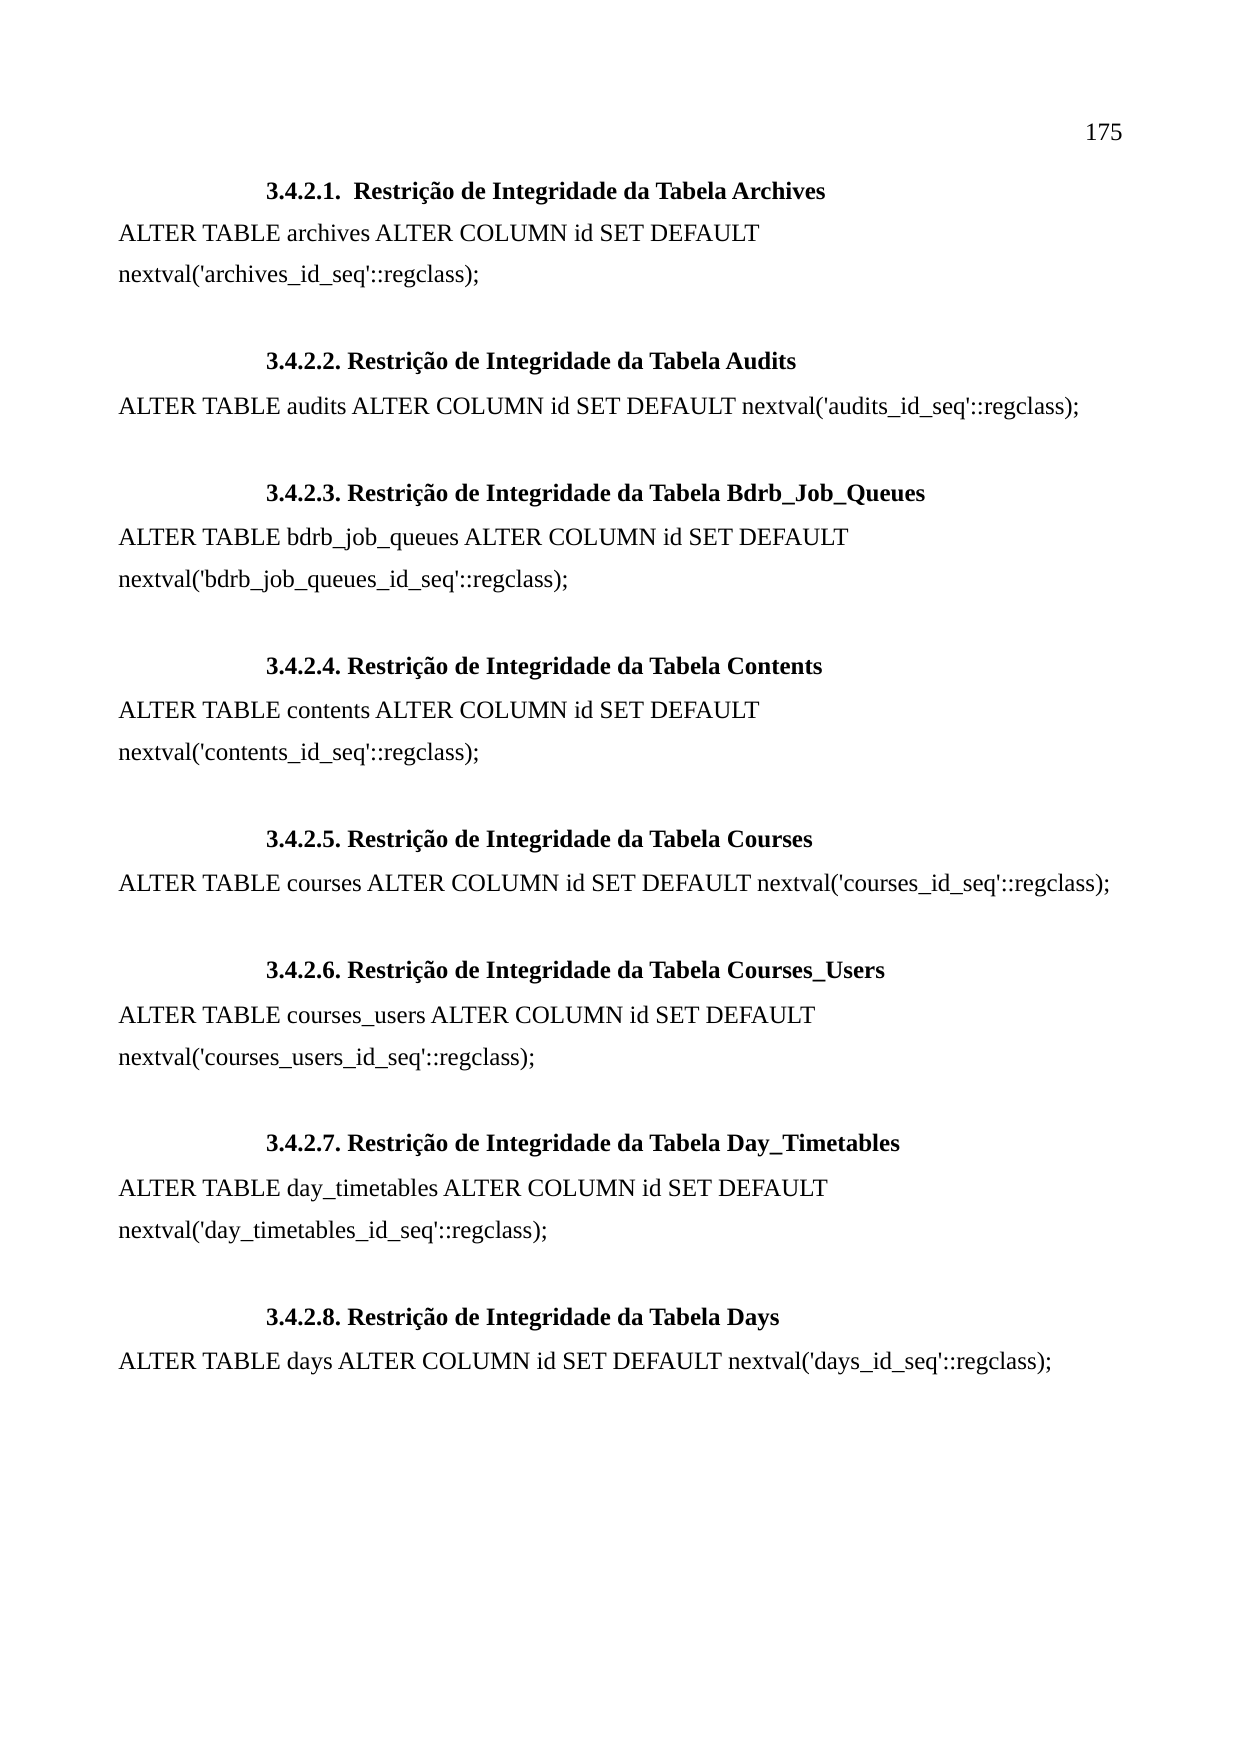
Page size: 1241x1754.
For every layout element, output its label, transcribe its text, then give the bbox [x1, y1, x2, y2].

text 3.4.2.8. Restrição de Integridade da Tabela Days [118, 1299, 1122, 1331]
text ALTER TABLE days ALTER COLUMN id SET DEFAULT nextval('days_id_seq'::regclass); [118, 1347, 1122, 1375]
text ALTER TABLE courses_users ALTER COLUMN id SET DEFAULT nextval('courses_users_id_seq'::regclass); [118, 1001, 1122, 1070]
text 3.4.2.6. Restrição de Integridade da Tabela Courses_Users [118, 953, 1122, 985]
text ALTER TABLE contents ALTER COLUMN id SET DEFAULT nextval('contents_id_seq'::regclass); [118, 696, 1122, 766]
text ALTER TABLE audits ALTER COLUMN id SET DEFAULT nextval('audits_id_seq'::regclass); [118, 392, 1122, 419]
text 3.4.2.5. Restrição de Integridade da Tabela Courses [118, 821, 1122, 853]
text 3.4.2.3. Restrição de Integridade da Tabela Bdrb_Job_Queues [118, 475, 1122, 507]
text 3.4.2.4. Restrição de Integridade da Tabela Contents [118, 648, 1122, 680]
text 3.4.2.1. Restrição de Integridade da Tabela Archives [118, 177, 1122, 205]
text 3.4.2.2. Restrição de Integridade da Tabela Audits [118, 343, 1122, 376]
text 3.4.2.7. Restrição de Integridade da Tabela Day_Timetables [118, 1126, 1122, 1158]
text ALTER TABLE day_timetables ALTER COLUMN id SET DEFAULT nextval('day_timetables_id_seq'::regclass); [118, 1174, 1122, 1243]
text ALTER TABLE bdrb_job_queues ALTER COLUMN id SET DEFAULT nextval('bdrb_job_queues_id_seq'::regclass); [118, 523, 1122, 593]
text ALTER TABLE archives ALTER COLUMN id SET DEFAULT nextval('archives_id_seq'::regclass); [118, 219, 1122, 288]
text ALTER TABLE courses ALTER COLUMN id SET DEFAULT nextval('courses_id_seq'::regclass); [118, 869, 1122, 897]
